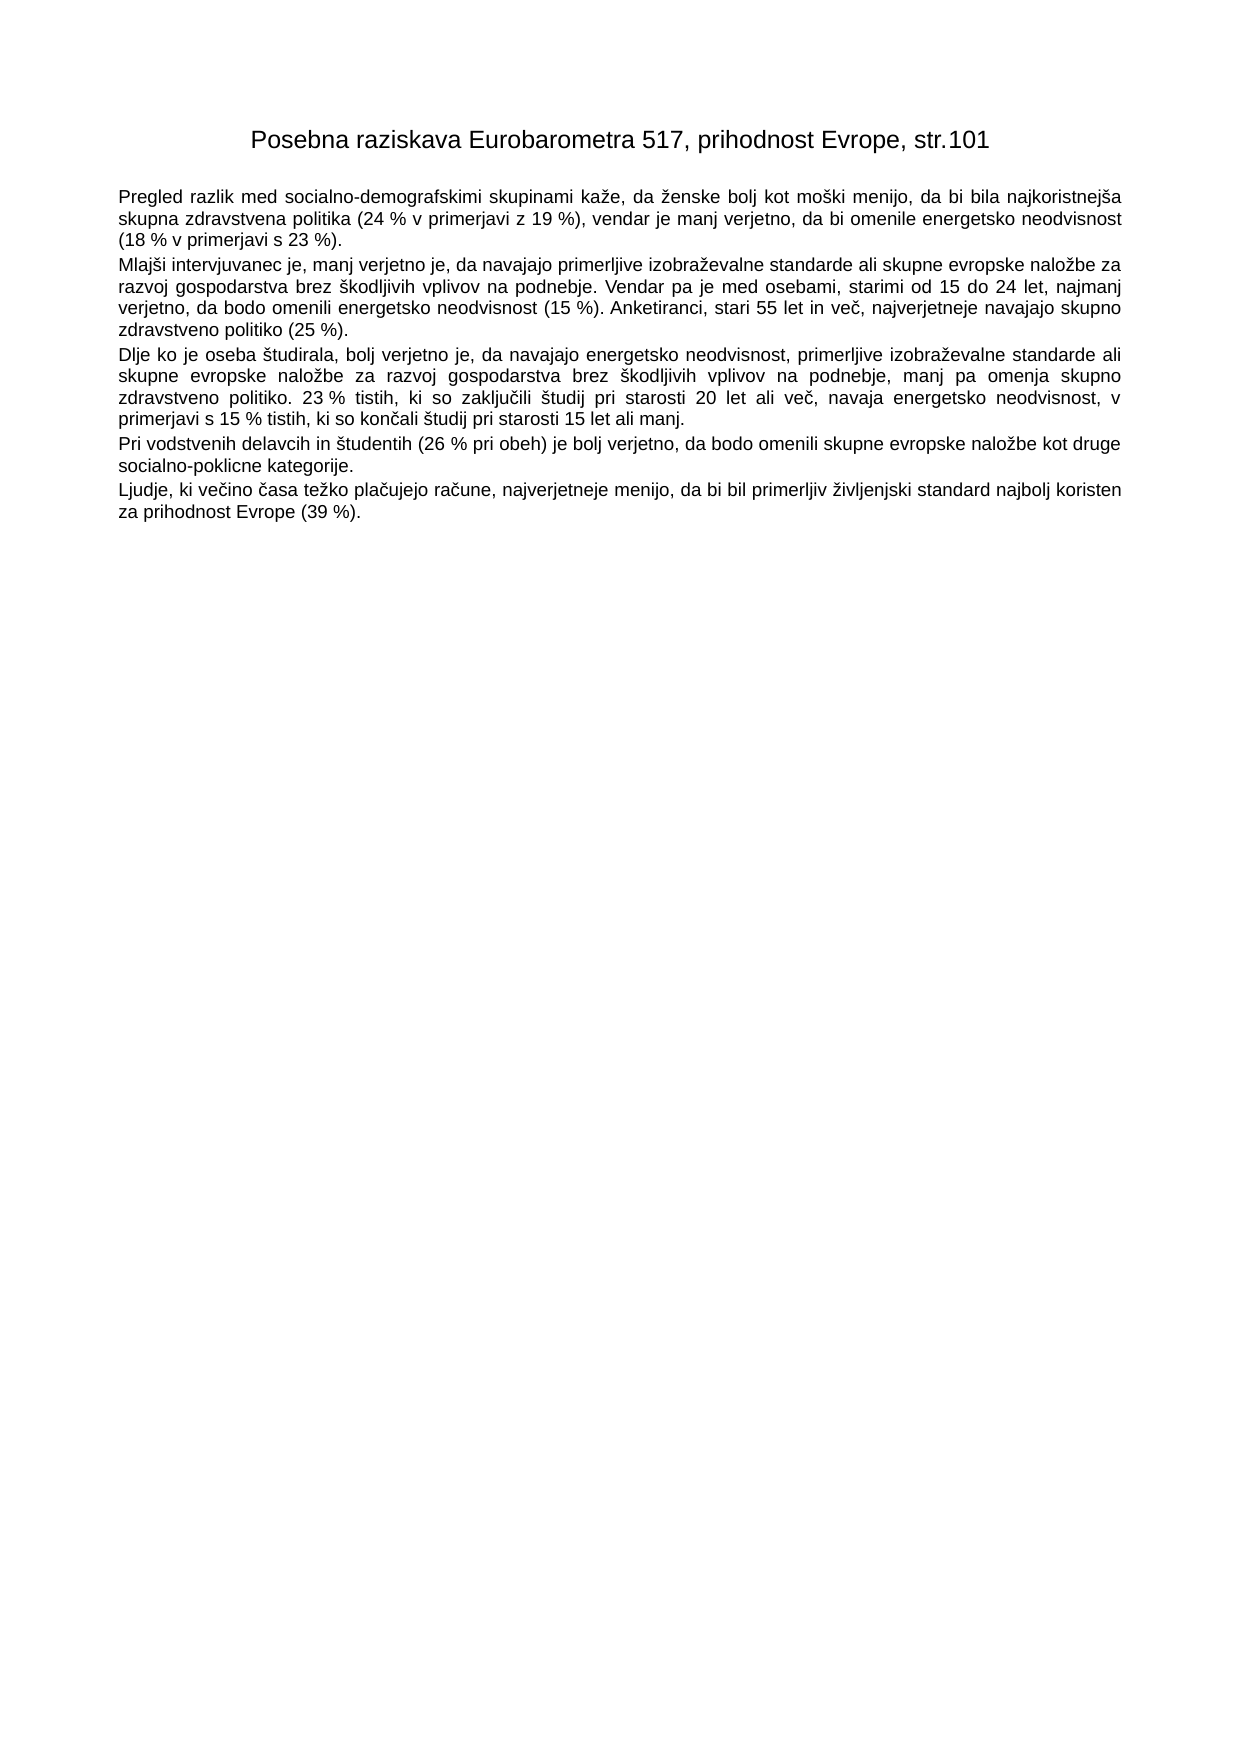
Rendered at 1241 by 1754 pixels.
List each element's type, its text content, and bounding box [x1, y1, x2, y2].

text Pri vodstvenih delavcih in študentih (26 % pri obeh) je bolj verjetno, da bodo omenili skupne evropske naložbe kot druge socialno-poklicne kategorije. [118, 433, 1122, 476]
text Dlje ko je oseba študirala, bolj verjetno je, da navajajo energetsko neodvisnost, primerljive izobraževalne standarde ali skupne evropske naložbe za razvoj gospodarstva brez škodljivih vplivov na podnebje, manj pa omenja skupno zdravstveno politiko. 23 % tistih, ki so zaključili študij pri starosti 20 let ali več, navaja energetsko neodvisnost, v primerjavi s 15 % tistih, ki so končali študij pri starosti 15 let ali manj. [118, 343, 1122, 430]
text Pregled razlik med socialno-demografskimi skupinami kaže, da ženske bolj kot moški menijo, da bi bila najkoristnejša skupna zdravstvena politika (24 % v primerjavi z 19 %), vendar je manj verjetno, da bi omenile energetsko neodvisnost (18 % v primerjavi s 23 %). [118, 186, 1122, 251]
text Ljudje, ki večino časa težko plačujejo račune, najverjetneje menijo, da bi bil primerljiv življenjski standard najbolj koristen za prihodnost Evrope (39 %). [118, 479, 1122, 522]
text Mlajši intervjuvanec je, manj verjetno je, da navajajo primerljive izobraževalne standarde ali skupne evropske naložbe za razvoj gospodarstva brez škodljivih vplivov na podnebje. Vendar pa je med osebami, starimi od 15 do 24 let, najmanj verjetno, da bodo omenili energetsko neodvisnost (15 %). Anketiranci, stari 55 let in več, najverjetneje navajajo skupno zdravstveno politiko (25 %). [118, 254, 1122, 340]
